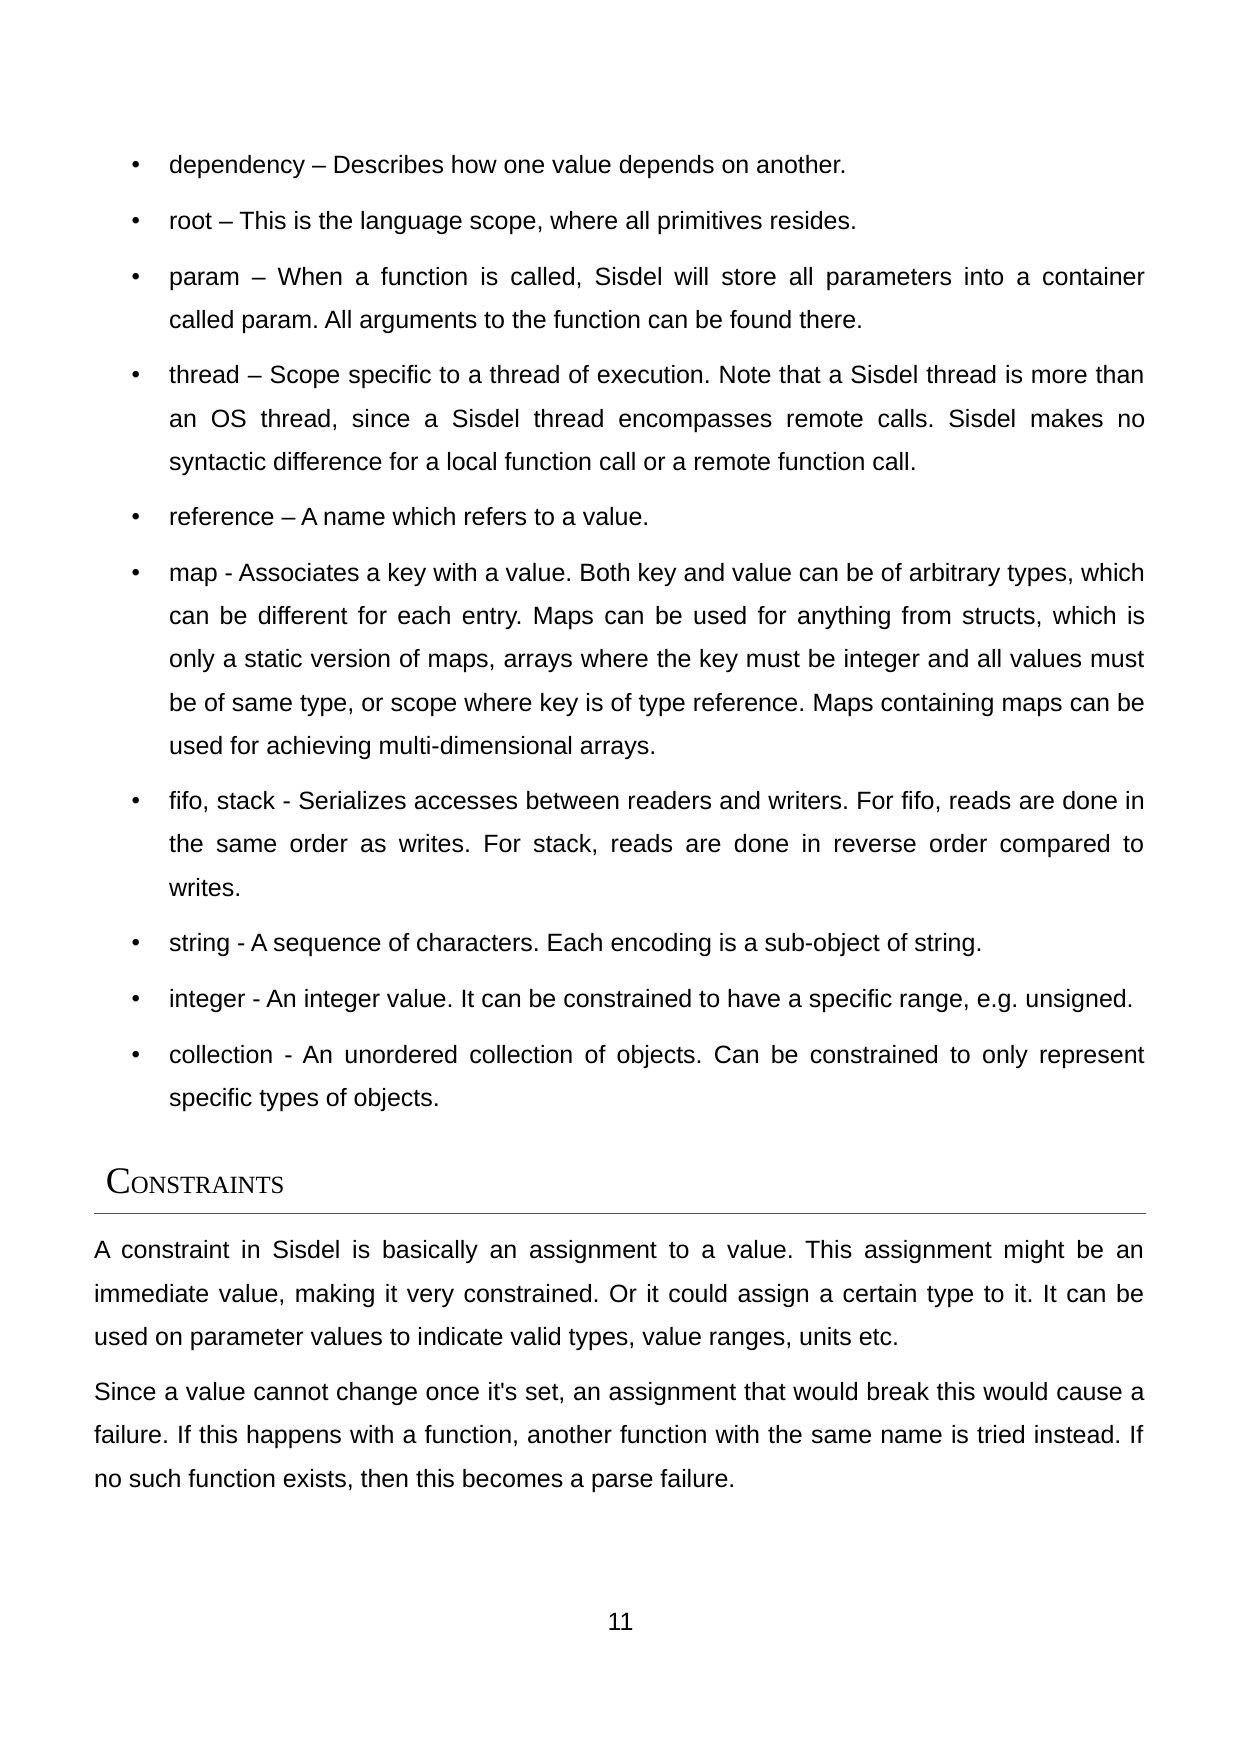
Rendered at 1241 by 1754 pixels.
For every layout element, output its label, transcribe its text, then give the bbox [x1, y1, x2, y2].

text A constraint in Sisdel is basically an assignment to a value. This assignment might be an immediate value, making it very constrained. Or it could assign a certain type to it. It can be used on parameter values to indicate valid types, value ranges, units etc. [94, 1236, 1146, 1351]
subtitle Constraints [94, 1147, 1146, 1213]
list param – When a function is called, Sisdel will store all parameters into a container called param. All arguments to the function can be found there. [131, 261, 1146, 333]
list map - Associates a key with a value. Both key and value can be of arbitrary types, which can be different for each entry. Maps can be used for anything from structs, which is only a static version of maps, arrays where the key must be integer and all values must be of same type, or scope where key is of type reference. Maps containing maps can be used for achieving multi-dimensional arrays. [131, 558, 1146, 759]
list collection - An unordered collection of objects. Can be constrained to only represent specific types of objects. [131, 1040, 1146, 1112]
list reference – A name which refers to a value. [131, 502, 1146, 531]
list thread – Scope specific to a thread of execution. Note that a Sisdel thread is more than an OS thread, since a Sisdel thread encompasses remote calls. Sisdel makes no syntactic difference for a local function call or a remote function call. [131, 360, 1146, 475]
list string - A sequence of characters. Each encoding is a sub-object of string. [131, 928, 1146, 957]
list fifo, stack - Serializes accesses between readers and writers. For fifo, reads are done in the same order as writes. For stack, reads are done in reverse order compared to writes. [131, 786, 1146, 901]
list root – This is the language scope, where all primitives resides. [131, 206, 1146, 234]
list integer - An integer value. It can be constrained to have a specific range, e.g. unsigned. [131, 984, 1146, 1013]
text Since a value cannot change once it's set, an assignment that would break this would cause a failure. If this happens with a function, another function with the same name is tried instead. If no such function exists, then this becomes a parse failure. [94, 1377, 1146, 1492]
list dependency – Describes how one value depends on another. [131, 150, 1146, 179]
